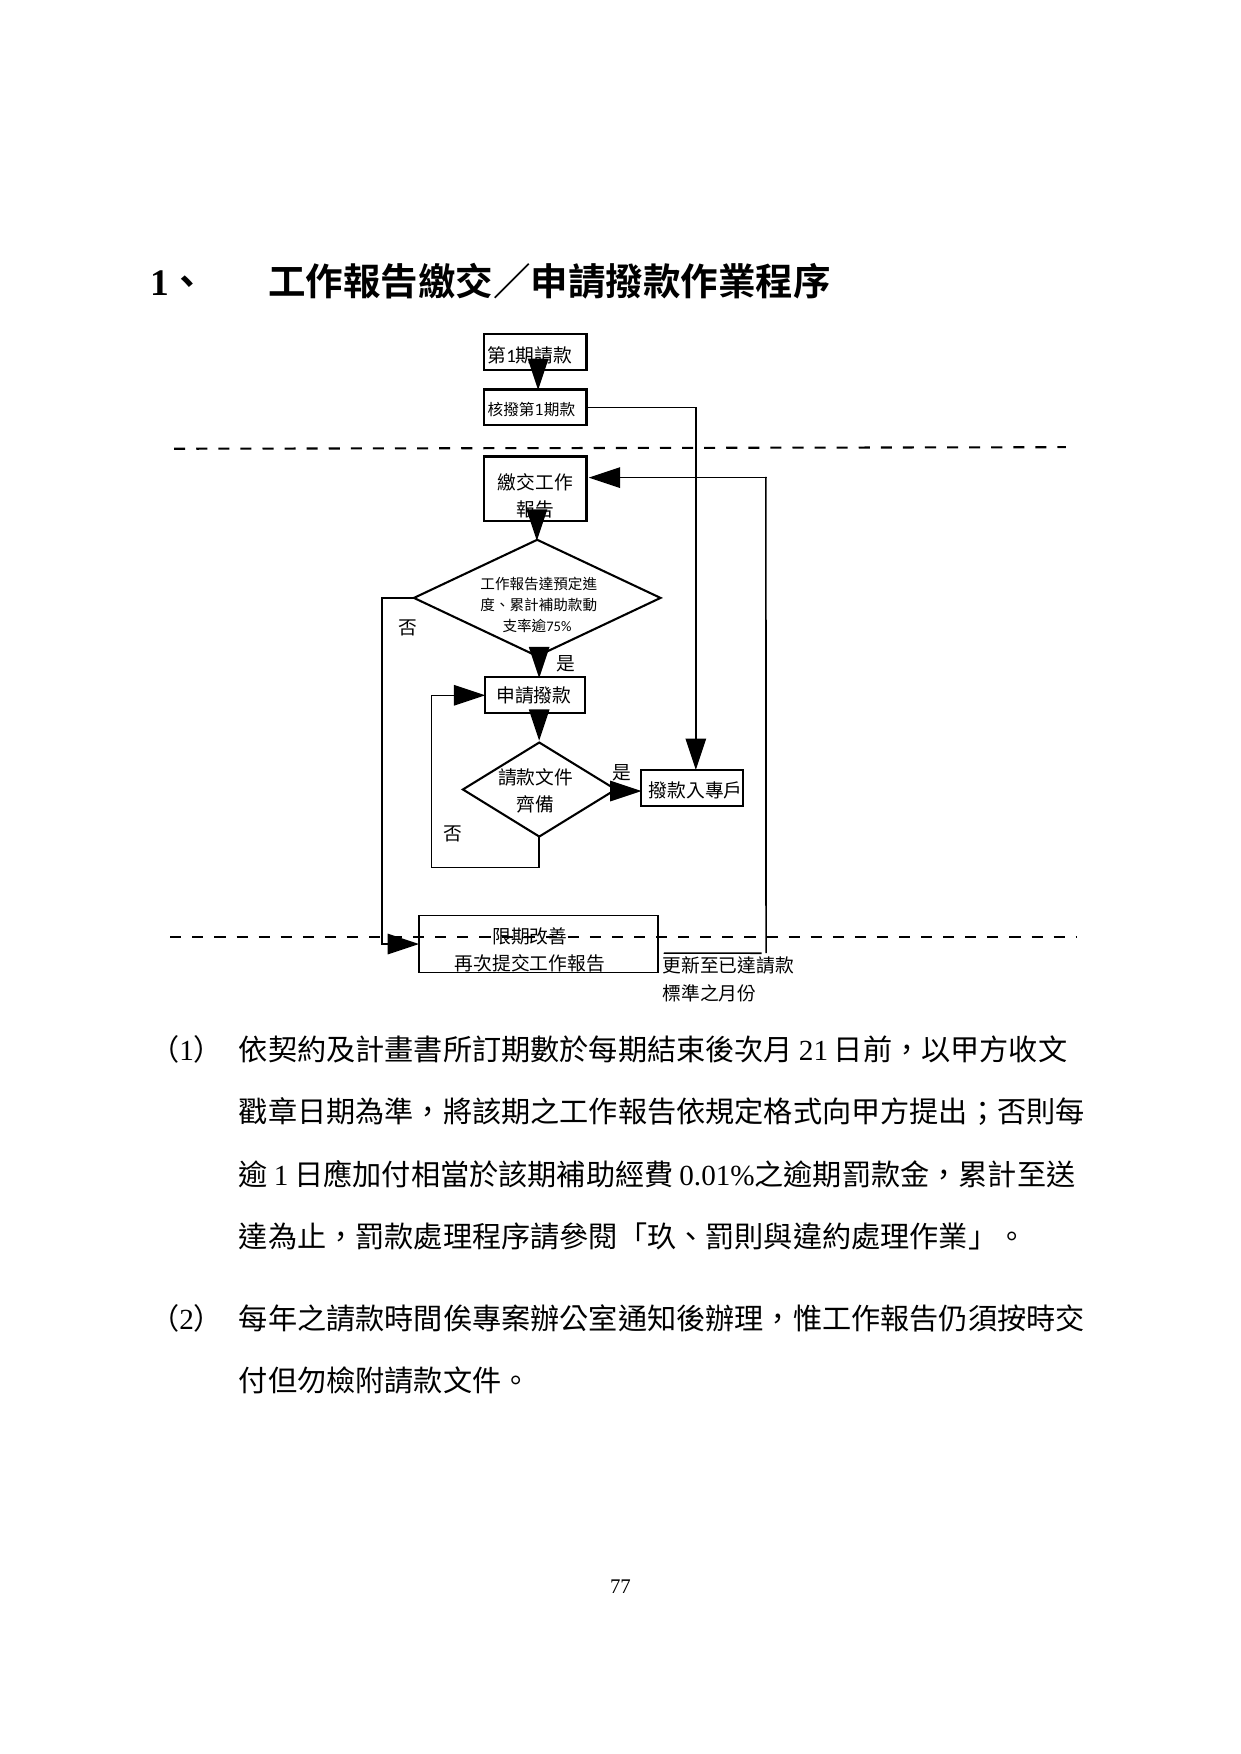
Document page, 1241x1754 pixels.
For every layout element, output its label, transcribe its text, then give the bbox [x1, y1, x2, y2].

subtitle 工作報告繳交／申請撥款作業程序 [150, 237, 1090, 300]
list 每年之請款時間俟專案辦公室通知後辦理，惟工作報告仍須按時交付但勿檢附請款文件。 [150, 1275, 1090, 1400]
list 依契約及計畫書所訂期數於每期結束後次月21日前，以甲方收文戳章日期為準，將該期之工作報告依規定格式向甲方提出；否則每逾1日應加付相當於該期補助經費0.01%之逾期罰款金，累計至送達為止，罰款處理程序請參閱「玖、罰則與違約處理作業」。 [150, 1006, 1090, 1256]
